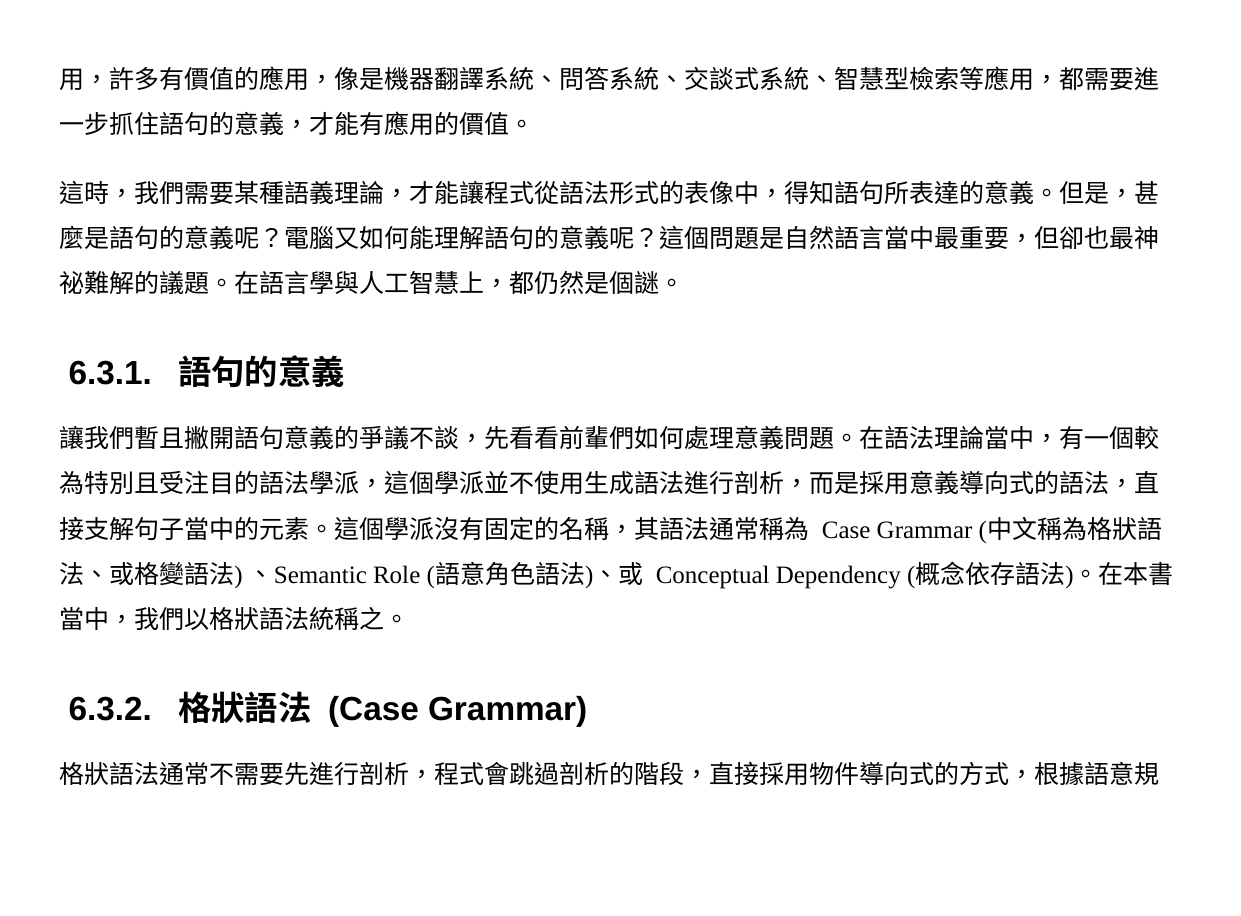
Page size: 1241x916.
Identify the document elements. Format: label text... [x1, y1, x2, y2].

subtitle 格狀語法 (Case Grammar) [59, 682, 1181, 730]
text 讓我們暫且撇開語句意義的爭議不談，先看看前輩們如何處理意義問題。在語法理論當中，有一個較為特別且受注目的語法學派，這個學派並不使用生成語法進行剖析，而是採用意義導向式的語法，直接支解句子當中的元素。這個學派沒有固定的名稱，其語法通常稱為 Case Grammar (中文稱為格狀語法、或格變語法) 、Semantic Role (語意角色語法)、或 Conceptual Dependency (概念依存語法)。在本書當中，我們以格狀語法統稱之。 [59, 418, 1181, 636]
subtitle 語句的意義 [59, 346, 1181, 394]
text 這時，我們需要某種語義理論，才能讓程式從語法形式的表像中，得知語句所表達的意義。但是，甚麼是語句的意義呢？電腦又如何能理解語句的意義呢？這個問題是自然語言當中最重要，但卻也最神祕難解的議題。在語言學與人工智慧上，都仍然是個謎。 [59, 173, 1181, 300]
text 用，許多有價值的應用，像是機器翻譯系統、問答系統、交談式系統、智慧型檢索等應用，都需要進一步抓住語句的意義，才能有應用的價值。 [59, 59, 1181, 141]
text 格狀語法通常不需要先進行剖析，程式會跳過剖析的階段，直接採用物件導向式的方式，根據語意規 [59, 754, 1181, 791]
